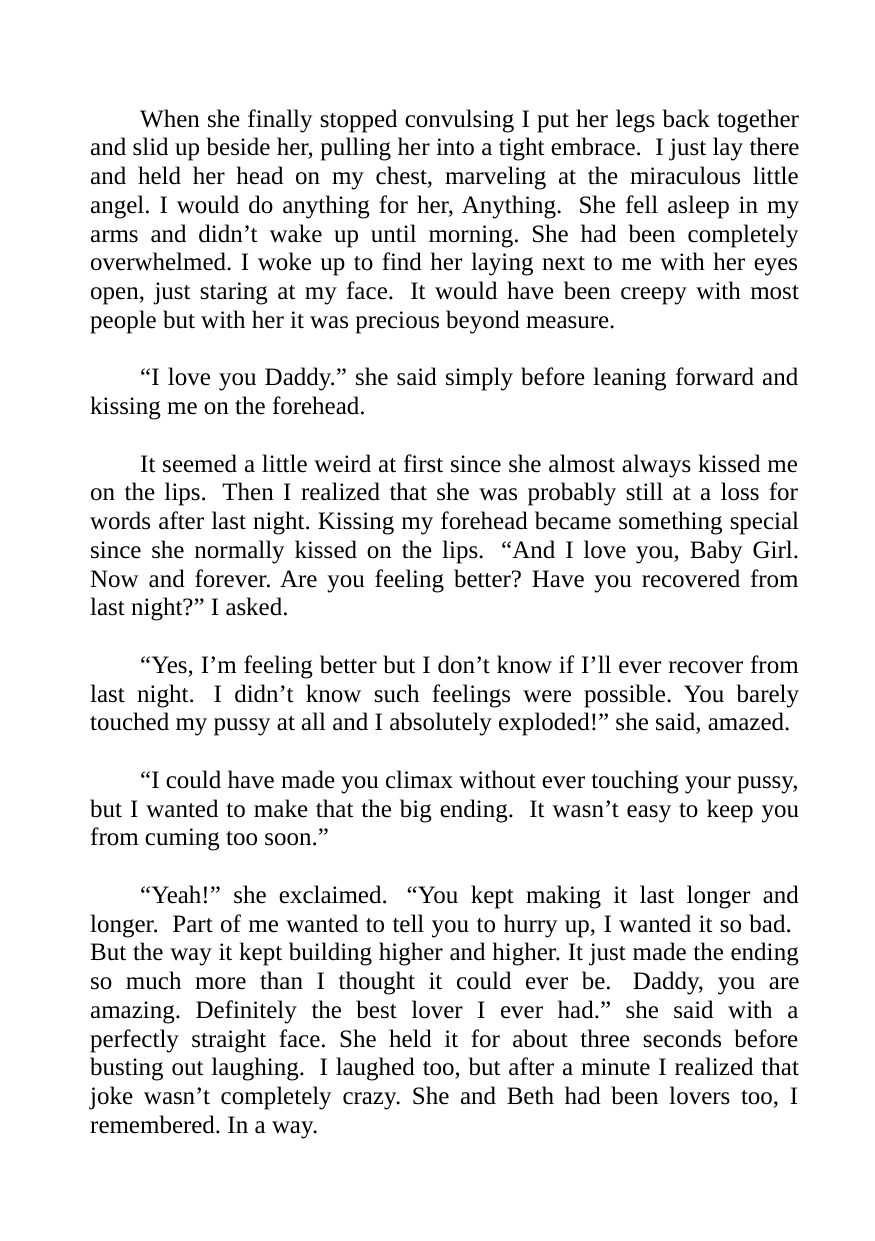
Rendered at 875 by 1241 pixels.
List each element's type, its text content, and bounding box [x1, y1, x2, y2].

text When she finally stopped convulsing I put her legs back together and slid up beside her, pulling her into a tight embrace. I just lay there and held her head on my chest, marveling at the miraculous little angel. I would do anything for her, Anything. She fell asleep in my arms and didn’t wake up until morning. She had been completely overwhelmed. I woke up to find her laying next to me with her eyes open, just staring at my face. It would have been creepy with most people but with her it was precious beyond measure. [90, 104, 799, 334]
text It seemed a little weird at first since she almost always kissed me on the lips. Then I realized that she was probably still at a loss for words after last night. Kissing my forehead became something special since she normally kissed on the lips. “And I love you, Baby Girl. Now and forever. Are you feeling better? Have you recovered from last night?” I asked. [90, 449, 799, 621]
text “Yeah!” she exclaimed. “You kept making it last longer and longer. Part of me wanted to tell you to hurry up, I wanted it so bad. But the way it kept building higher and higher. It just made the ending so much more than I thought it could ever be. Daddy, you are amazing. Definitely the best lover I ever had.” she said with a perfectly straight face. She held it for about three seconds before busting out laughing. I laughed too, but after a minute I realized that joke wasn’t completely crazy. She and Beth had been lovers too, I remembered. In a way. [90, 880, 799, 1139]
text “I could have made you climax without ever touching your pussy, but I wanted to make that the big ending. It wasn’t easy to keep you from cuming too soon.” [90, 765, 799, 851]
text “Yes, I’m feeling better but I don’t know if I’ll ever recover from last night. I didn’t know such feelings were possible. You barely touched my pussy at all and I absolutely exploded!” she said, amazed. [90, 650, 799, 736]
text “I love you Daddy.” she said simply before leaning forward and kissing me on the forehead. [90, 362, 799, 420]
